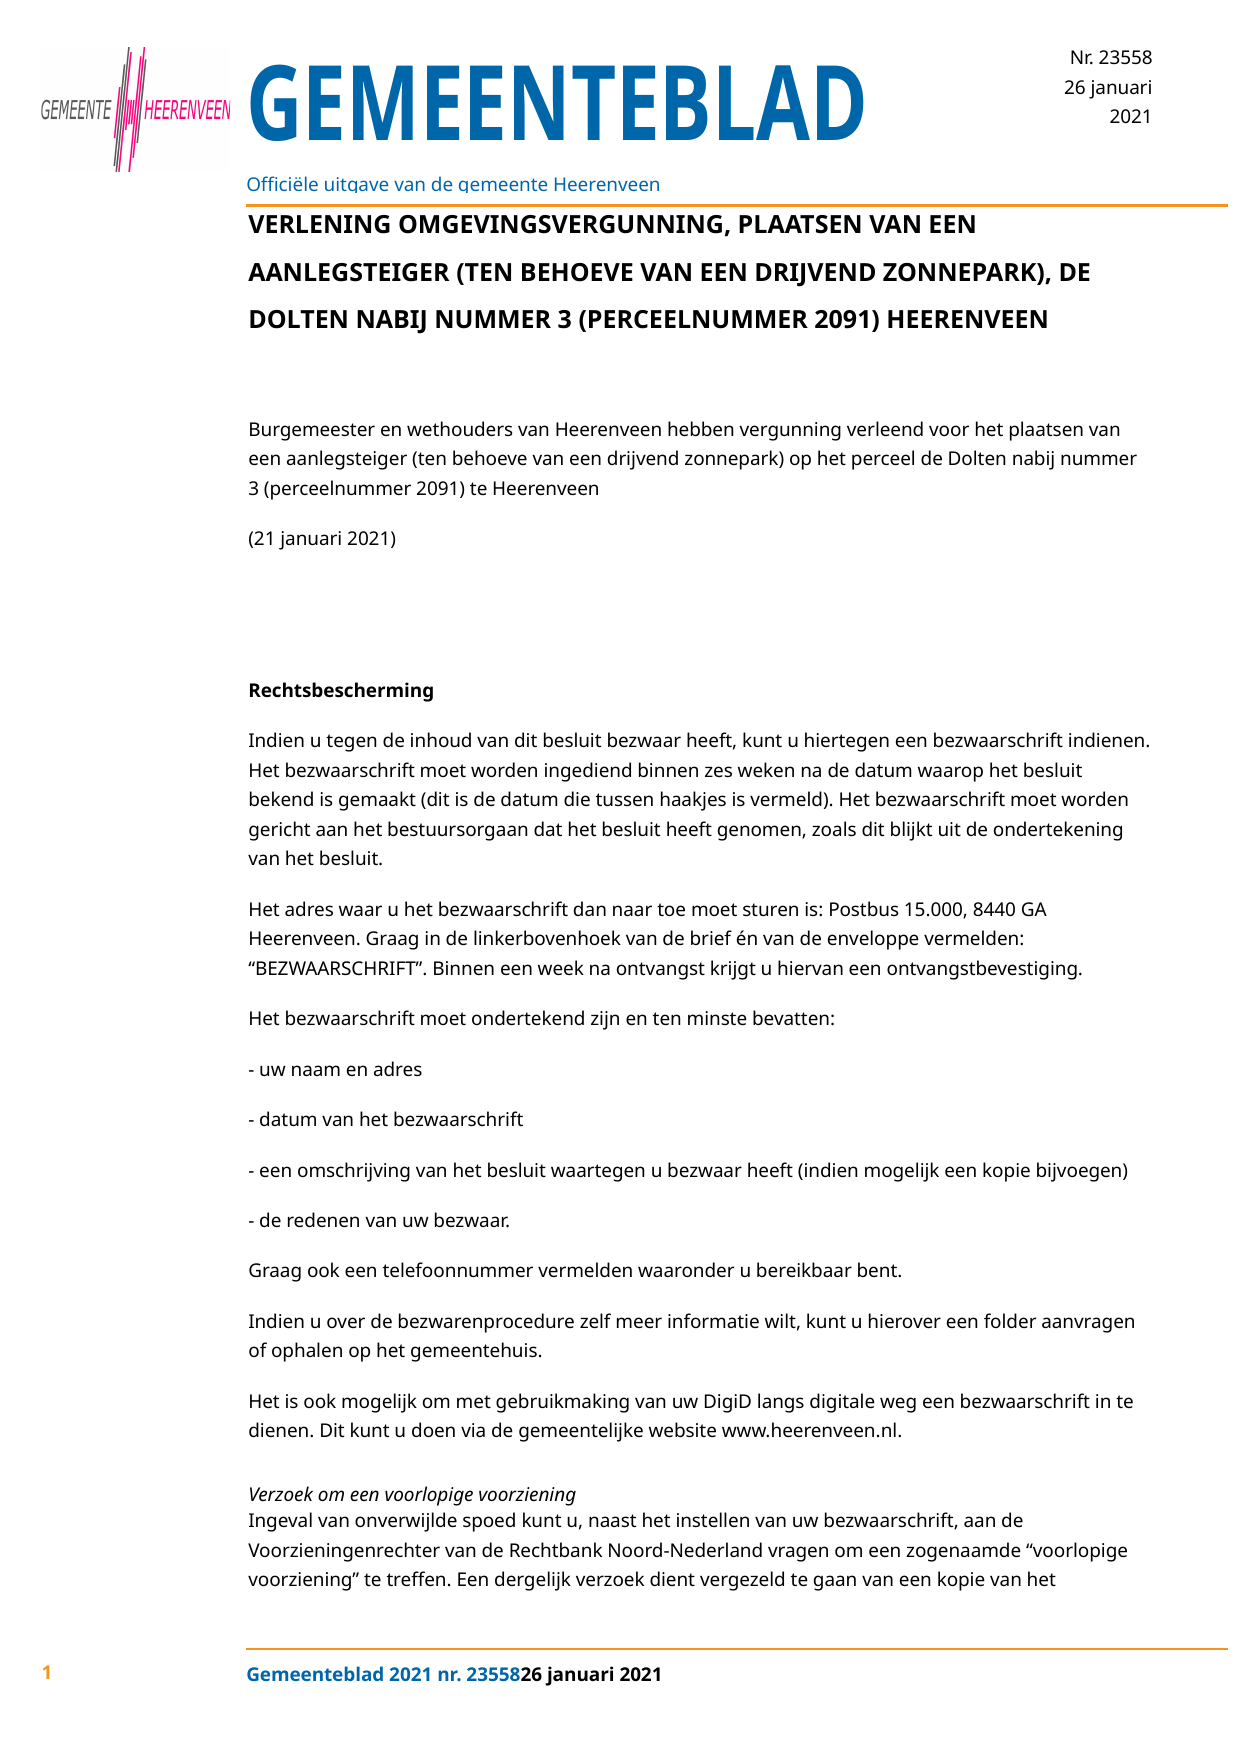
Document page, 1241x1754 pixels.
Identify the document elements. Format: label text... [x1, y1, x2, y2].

text - uw naam en adres [248, 1056, 1152, 1082]
text - de redenen van uw bezwaar. [248, 1207, 1152, 1233]
text Het bezwaarschrift moet ondertekend zijn en ten minste bevatten: [248, 1006, 1152, 1031]
text Burgemeester en wethouders van Heerenveen hebben vergunning verleend voor het plaatsen van een aanlegsteiger (ten behoeve van een drijvend zonnepark) op het perceel de Dolten nabij nummer 3 (perceelnummer 2091) te Heerenveen [248, 416, 1152, 501]
picture [41, 47, 231, 172]
text Rechtsbescherming [248, 677, 1152, 702]
text Indien u tegen de inhoud van dit besluit bezwaar heeft, kunt u hiertegen een bezwaarschrift indienen. Het bezwaarschrift moet worden ingediend binnen zes weken na de datum waarop het besluit bekend is gemaakt (dit is de datum die tussen haakjes is vermeld). Het bezwaarschrift moet worden gericht aan het bestuursorgaan dat het besluit heeft genomen, zoals dit blijkt uit de ondertekening van het besluit. [248, 727, 1152, 871]
text - een omschrijving van het besluit waartegen u bezwaar heeft (indien mogelijk een kopie bijvoegen) [248, 1157, 1152, 1182]
text VERLENING OMGEVINGSVERGUNNING, PLAATSEN VAN EEN AANLEGSTEIGER (TEN BEHOEVE VAN EEN DRIJVEND ZONNEPARK), DE DOLTEN NABIJ NUMMER 3 (PERCEELNUMMER 2091) HEERENVEEN [248, 207, 1152, 336]
text Het adres waar u het bezwaarschrift dan naar toe moet sturen is: Postbus 15.000, 8440 GA Heerenveen. Graag in de linkerbovenhoek van de brief én van de enveloppe vermelden: “BEZWAARSCHRIFT”. Binnen een week na ontvangst krijgt u hiervan een ontvangstbevestiging. [248, 896, 1152, 981]
text - datum van het bezwaarschrift [248, 1106, 1152, 1132]
text Verzoek om een voorlopige voorziening [248, 1482, 1152, 1507]
text Indien u over de bezwarenprocedure zelf meer informatie wilt, kunt u hierover een folder aanvragen of ophalen op het gemeentehuis. [248, 1308, 1152, 1363]
text Ingeval van onverwijlde spoed kunt u, naast het instellen van uw bezwaarschrift, aan de Voorzieningenrechter van de Rechtbank Noord-Nederland vragen om een zogenaamde “voorlopige voorziening” te treffen. Een dergelijk verzoek dient vergezeld te gaan van een kopie van het [248, 1507, 1152, 1592]
text (21 januari 2021) [248, 526, 1152, 551]
text Het is ook mogelijk om met gebruikmaking van uw DigiD langs digitale weg een bezwaarschrift in te dienen. Dit kunt u doen via de gemeentelijke website www.heerenveen.nl. [248, 1388, 1152, 1443]
text Graag ook een telefoonnummer vermelden waaronder u bereikbaar bent. [248, 1258, 1152, 1283]
